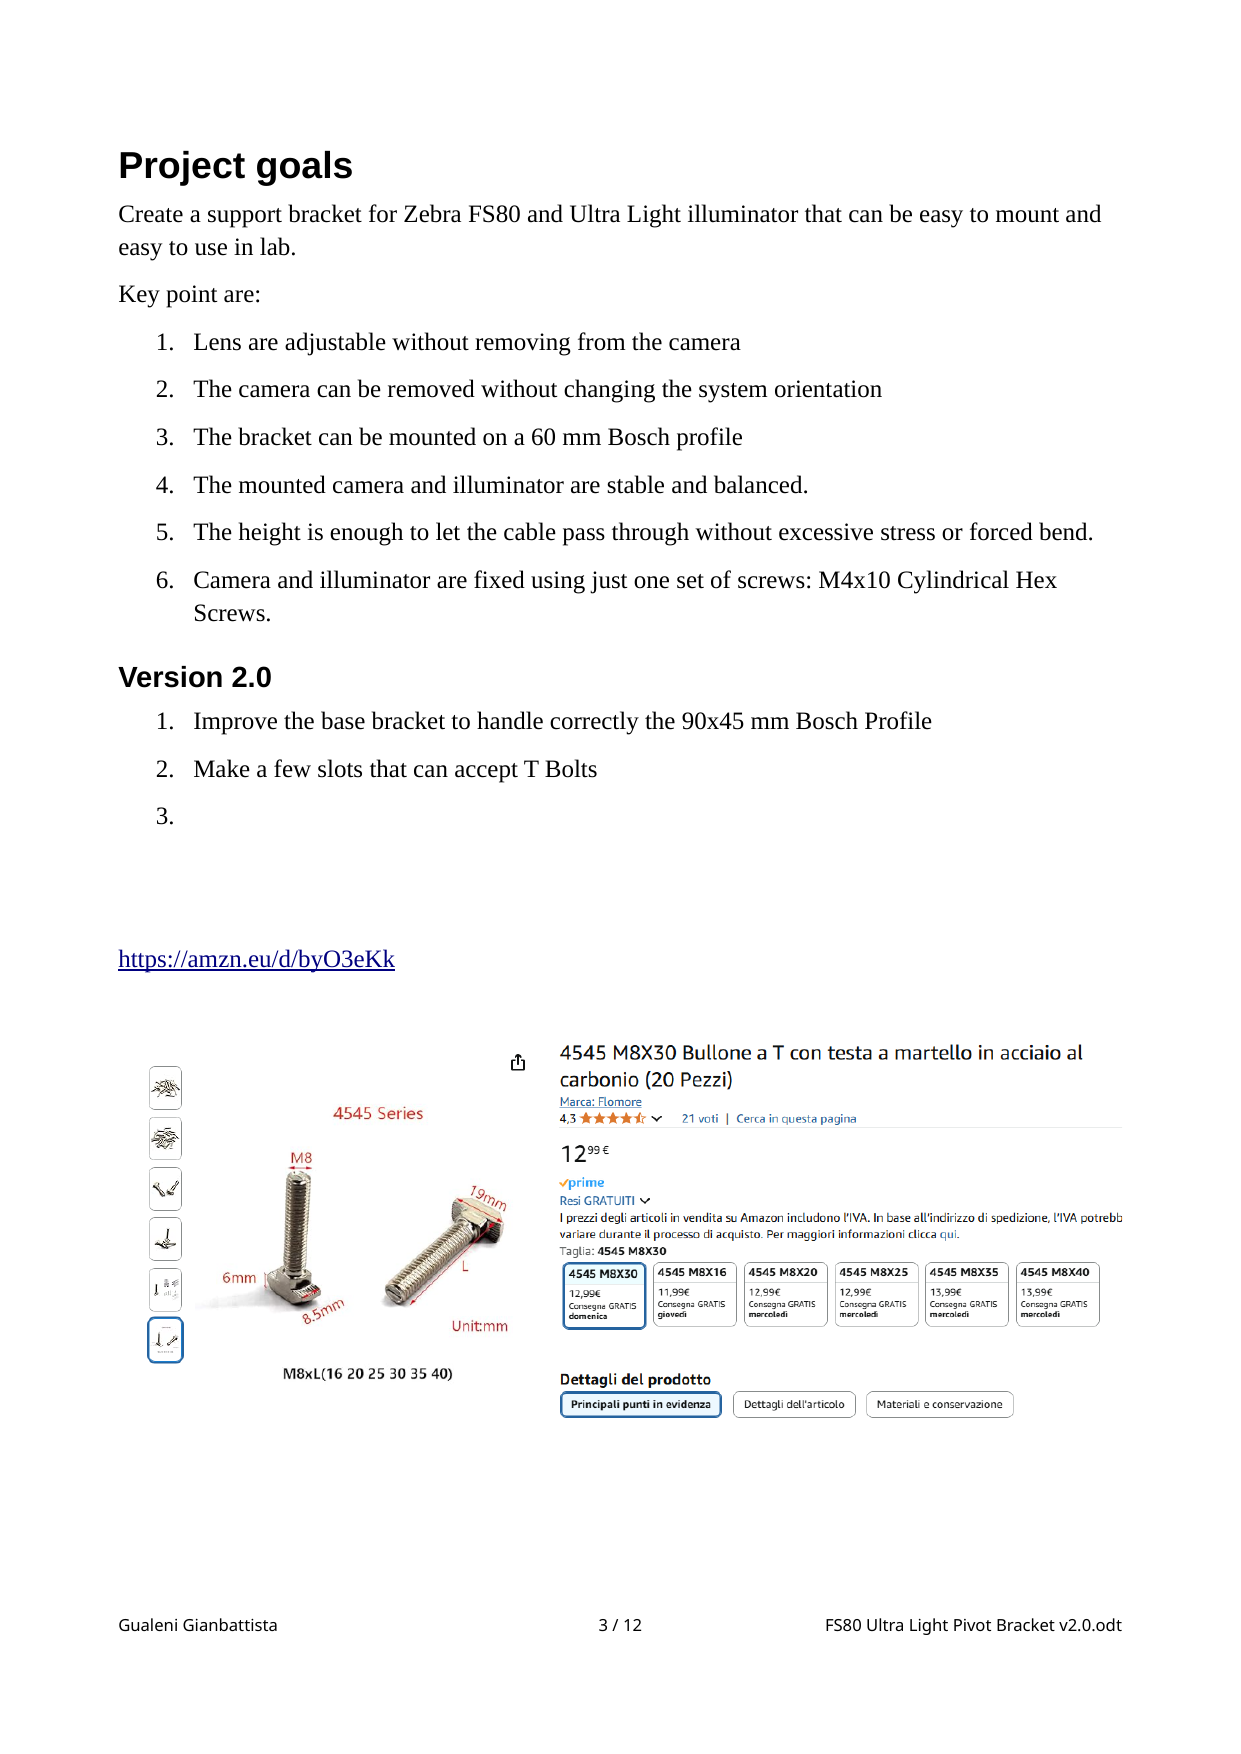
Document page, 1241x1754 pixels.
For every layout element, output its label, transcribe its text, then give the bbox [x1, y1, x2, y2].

text Key point are: [118, 279, 1122, 308]
list The mounted camera and illuminator are stable and balanced. [156, 470, 1122, 498]
list The camera can be removed without changing the system orientation [156, 374, 1122, 403]
picture [118, 1039, 1123, 1421]
list Lens are adjustable without removing from the camera [156, 327, 1122, 356]
list Improve the base bracket to handle correctly the 90x45 mm Bosch Profile [156, 706, 1122, 735]
list Camera and illuminator are fixed using just one set of screws: M4x10 Cylindrical Hex Screws. [156, 565, 1122, 627]
list The bracket can be mounted on a 60 mm Bosch profile [156, 422, 1122, 451]
text https://amzn.eu/d/byO3eKk [118, 944, 1122, 973]
list Make a few slots that can accept T Bolts [156, 754, 1122, 783]
list The height is enough to let the cable pass through without excessive stress or forced bend. [156, 517, 1122, 546]
text Create a support bracket for Zebra FS80 and Ultra Light illuminator that can be easy to mount and easy to use in lab. [118, 199, 1122, 261]
subtitle Project goals [118, 143, 1122, 186]
subtitle Version 2.0 [118, 660, 1122, 694]
